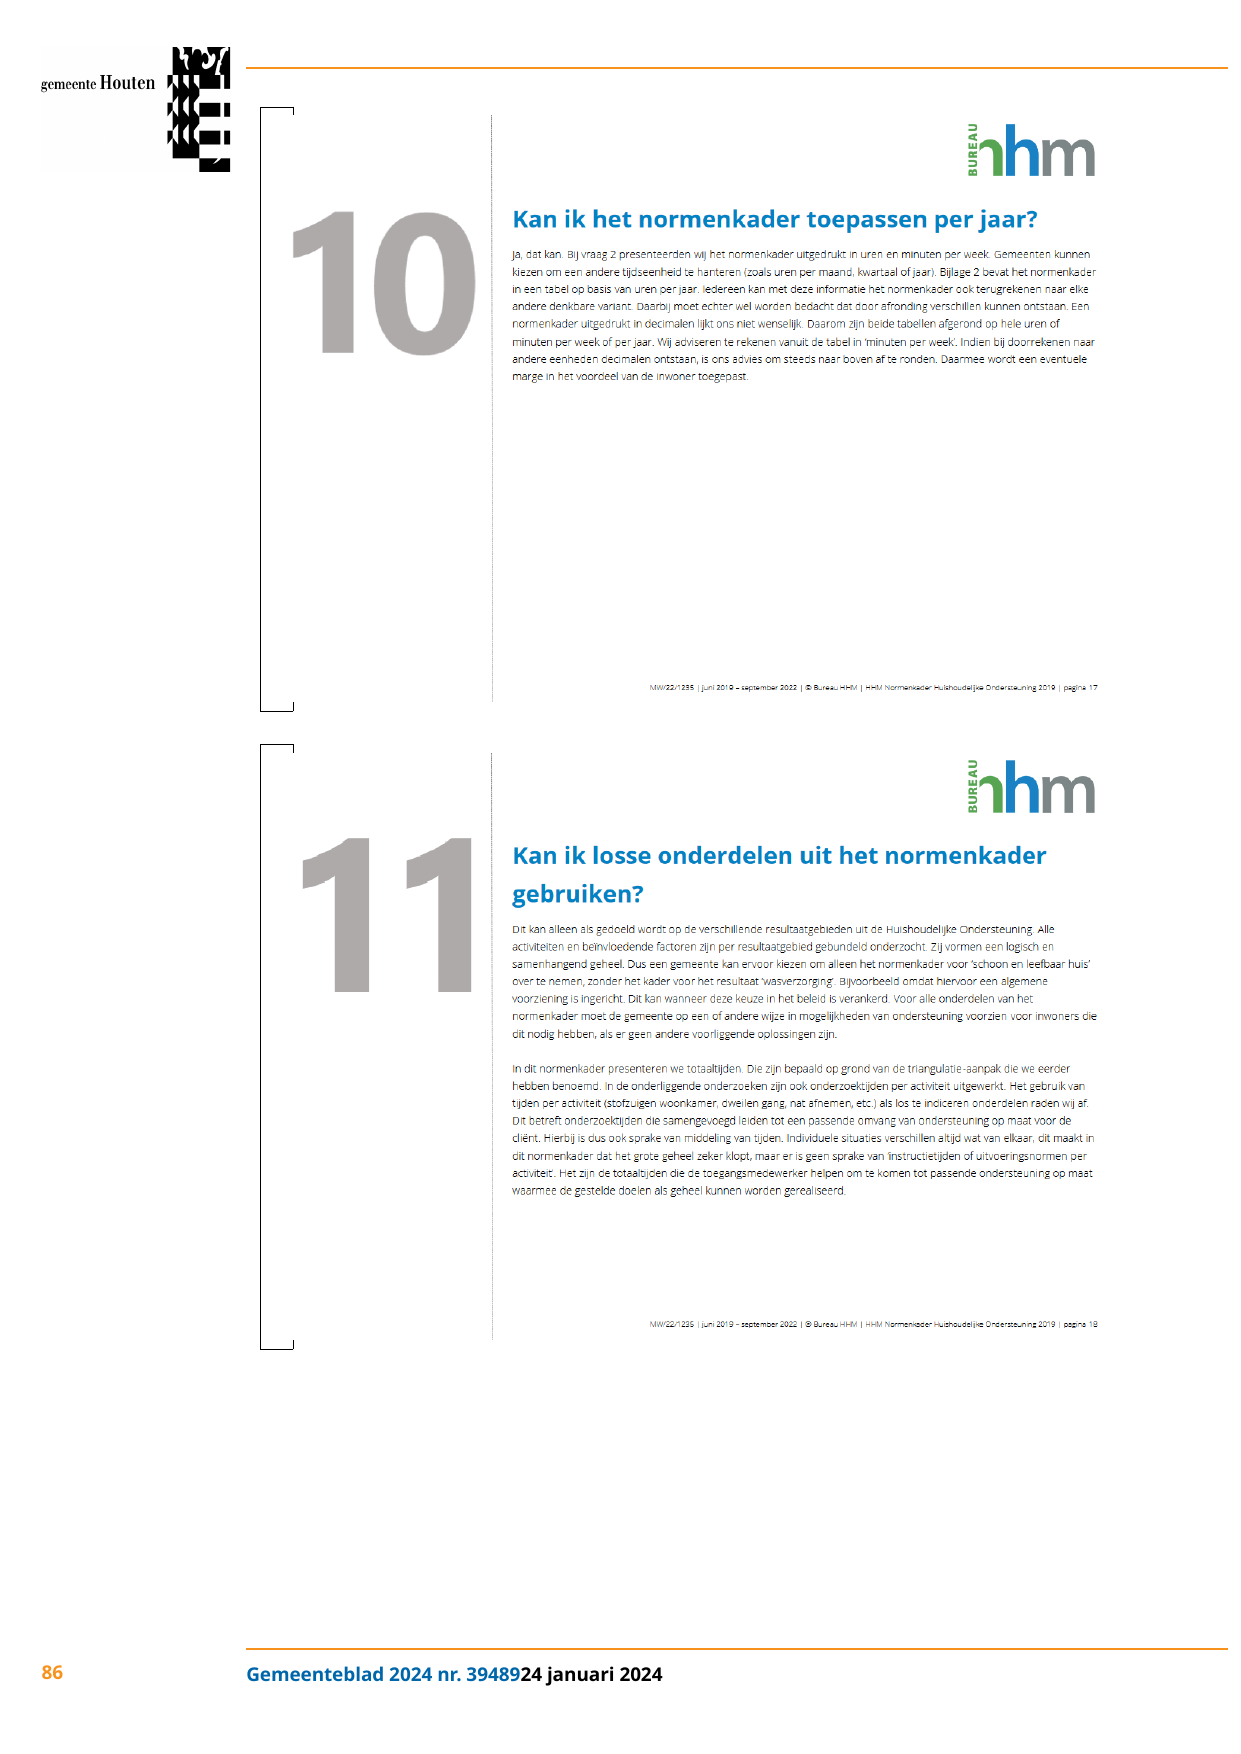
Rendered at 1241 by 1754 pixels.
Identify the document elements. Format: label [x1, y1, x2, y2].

picture [41, 47, 231, 172]
picture [268, 753, 1173, 1340]
picture [268, 115, 1173, 702]
